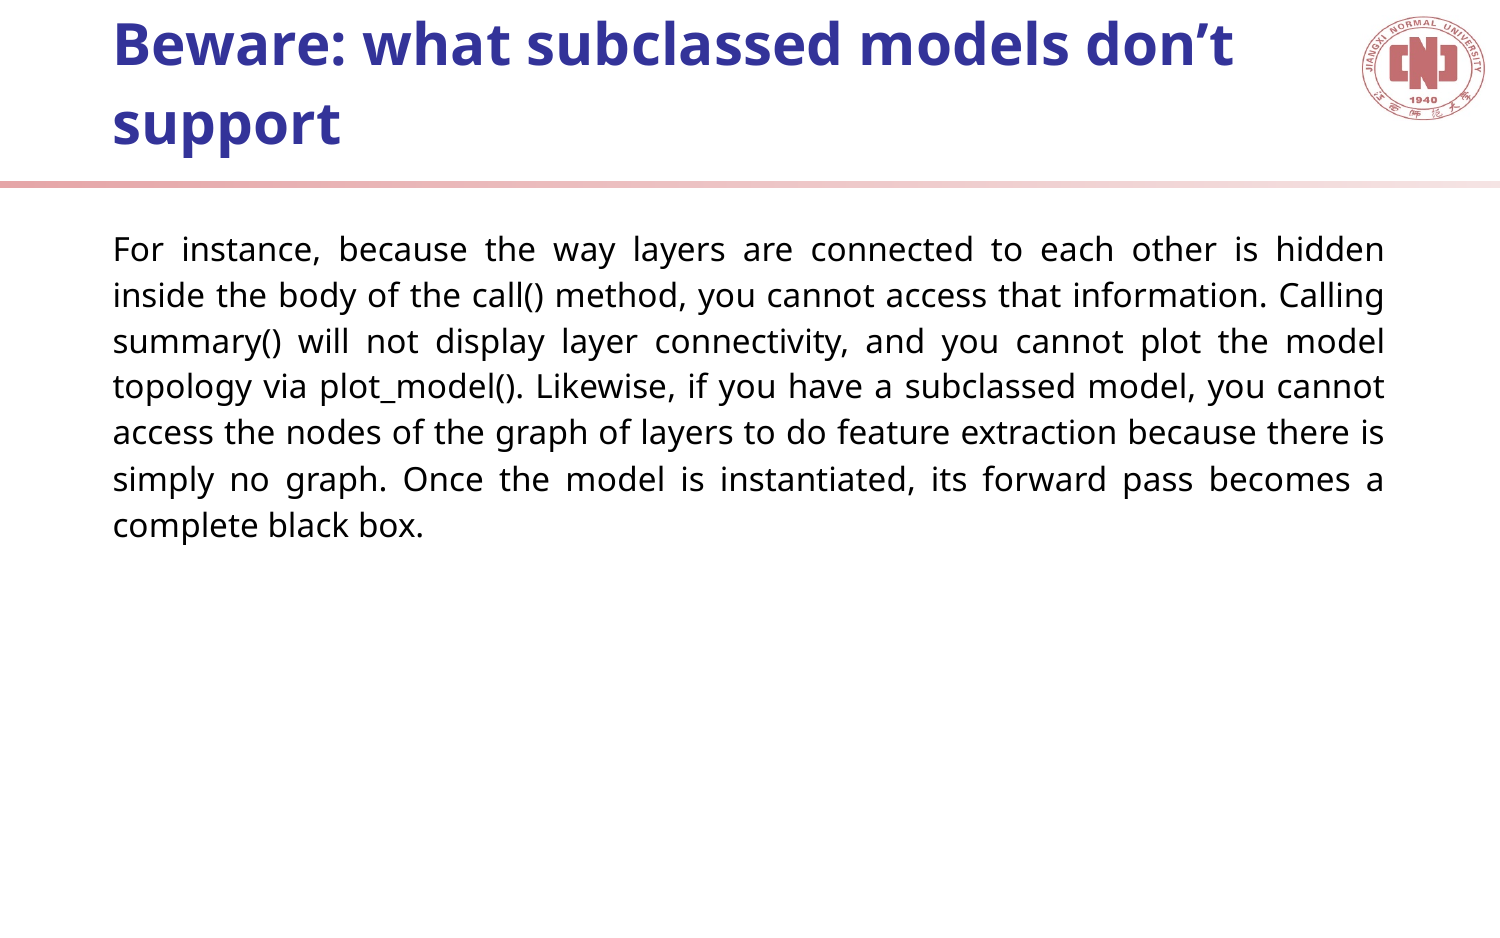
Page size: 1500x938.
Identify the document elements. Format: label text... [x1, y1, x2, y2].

picture [1360, 15, 1486, 121]
title Beware: what subclassed models don’t support [112, 37, 1351, 162]
list For instance, because the way layers are connected to each other is hidden inside the body of the call() method, you cannot access that information. Calling summary() will not display layer connectivity, and you cannot plot the model topology via plot_model(). Likewise, if you have a subclassed model, you cannot access the nodes of the graph of layers to do feature extraction because there is simply no graph. Once the model is instantiated, its forward pass becomes a complete black box. [112, 225, 1388, 863]
